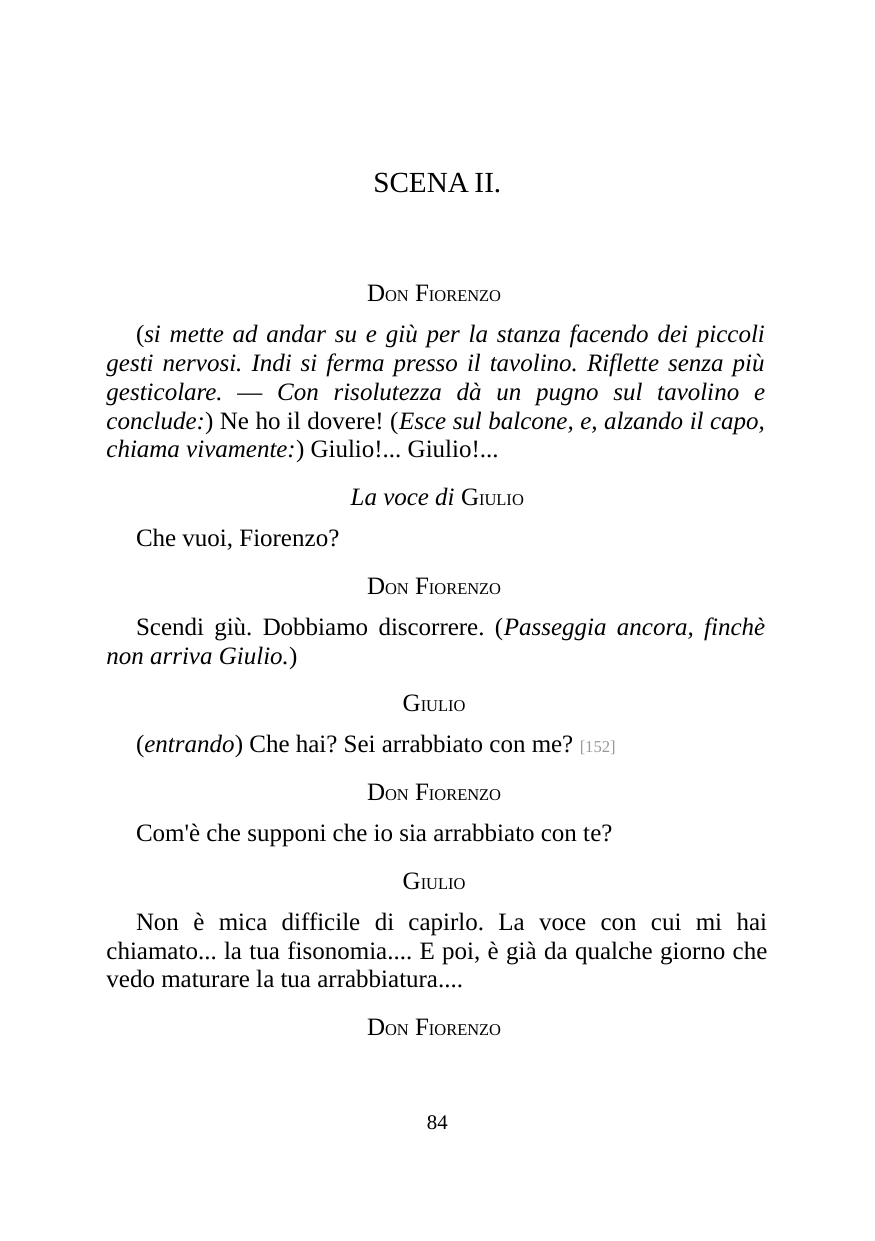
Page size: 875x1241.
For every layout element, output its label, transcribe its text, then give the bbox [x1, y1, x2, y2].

text Don Fiorenzo [106, 1012, 768, 1041]
text Don Fiorenzo [106, 571, 768, 599]
text Don Fiorenzo [106, 278, 768, 307]
text Che vuoi, Fiorenzo? [106, 523, 768, 552]
subtitle SCENA II. [106, 165, 768, 199]
text (entrando) Che hai? Sei arrabbiato con me? [152] [106, 729, 768, 758]
text (si mette ad andar su e giù per la stanza facendo dei piccoli gesti nervosi. Indi si ferma presso il tavolino. Riflette senza più gesticolare. ― Con risolutezza dà un pugno sul tavolino e conclude:) Ne ho il dovere! (Esce sul balcone, e, alzando il capo, chiama vivamente:) Giulio!... Giulio!... [106, 319, 768, 463]
text Don Fiorenzo [106, 777, 768, 806]
text Scendi giù. Dobbiamo discorrere. (Passeggia ancora, finchè non arriva Giulio.) [106, 612, 768, 669]
text Giulio [106, 688, 768, 717]
text Non è mica difficile di capirlo. La voce con cui mi hai chiamato... la tua fisonomia.... E poi, è già da qualche giorno che vedo maturare la tua arrabbiatura.... [106, 907, 768, 993]
text La voce di Giulio [106, 482, 768, 511]
text Giulio [106, 866, 768, 894]
text Com'è che supponi che io sia arrabbiato con te? [106, 818, 768, 847]
